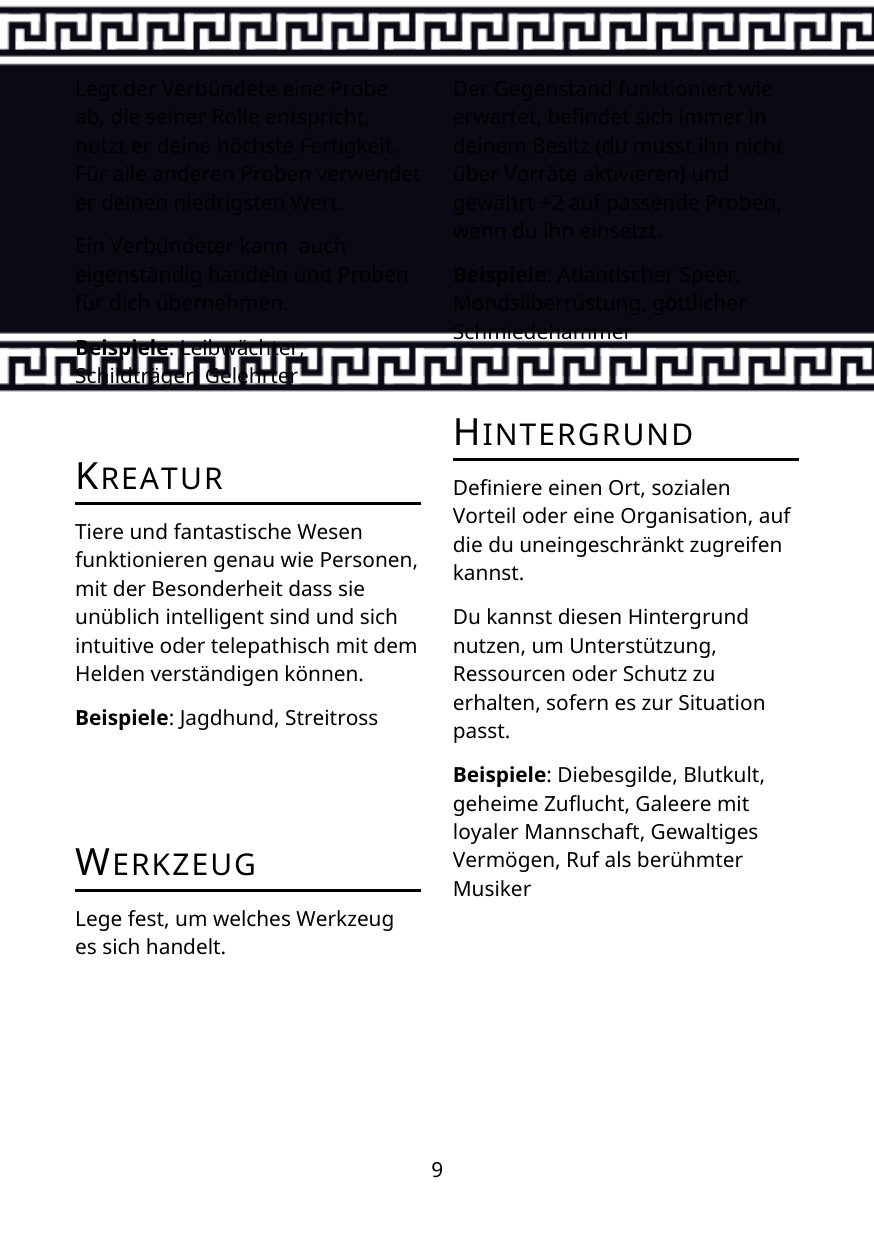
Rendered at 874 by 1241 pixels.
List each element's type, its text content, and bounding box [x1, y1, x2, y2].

text Tiere und fantastische Wesen funktionieren genau wie Personen, mit der Besonderheit dass sie unüblich intelligent sind und sich intuitive oder telepathisch mit dem Helden verständigen können. [75, 517, 421, 688]
text Definiere einen Ort, sozialen Vorteil oder eine Organisation, auf die du uneingeschränkt zugreifen kannst. [453, 473, 799, 587]
subtitle Kreatur [75, 449, 421, 502]
text Beispiele: Diebesgilde, Blutkult, geheime Zuflucht, Galeere mit loyaler Mannschaft, Gewaltiges Vermögen, Ruf als berühmter Musiker [453, 760, 799, 902]
text Legt der Verbündete eine Probe ab, die seiner Rolle entspricht, nutzt er deine höchste Fertigkeit. Für alle anderen Proben verwendet er deinen niedrigsten Wert. [75, 74, 421, 216]
text Der Gegenstand funktioniert wie erwartet, befindet sich immer in deinem Besitz (du musst ihn nicht über Vorräte aktivieren) und gewährt +2 auf passende Proben, wenn du ihn einsetzt. [453, 74, 799, 244]
text Du kannst diesen Hintergrund nutzen, um Unterstützung, Ressourcen oder Schutz zu erhalten, sofern es zur Situation passt. [453, 602, 799, 745]
subtitle Werkzeug [75, 836, 421, 889]
subtitle Hintergrund [453, 405, 799, 458]
text Beispiele: Leibwächter, Schildträger, Gelehrter [75, 333, 421, 389]
text Ein Verbündeter kann auch eigenständig handeln und Proben für dich übernehmen. [75, 232, 421, 317]
picture [0, 0, 874, 399]
text Lege fest, um welches Werkzeug es sich handelt. [75, 904, 421, 961]
text Beispiele: Atlantischer Speer, Mondsilberrüstung, göttlicher Schmiedehammer [453, 260, 799, 345]
text Beispiele: Jagdhund, Streitross [75, 703, 421, 732]
